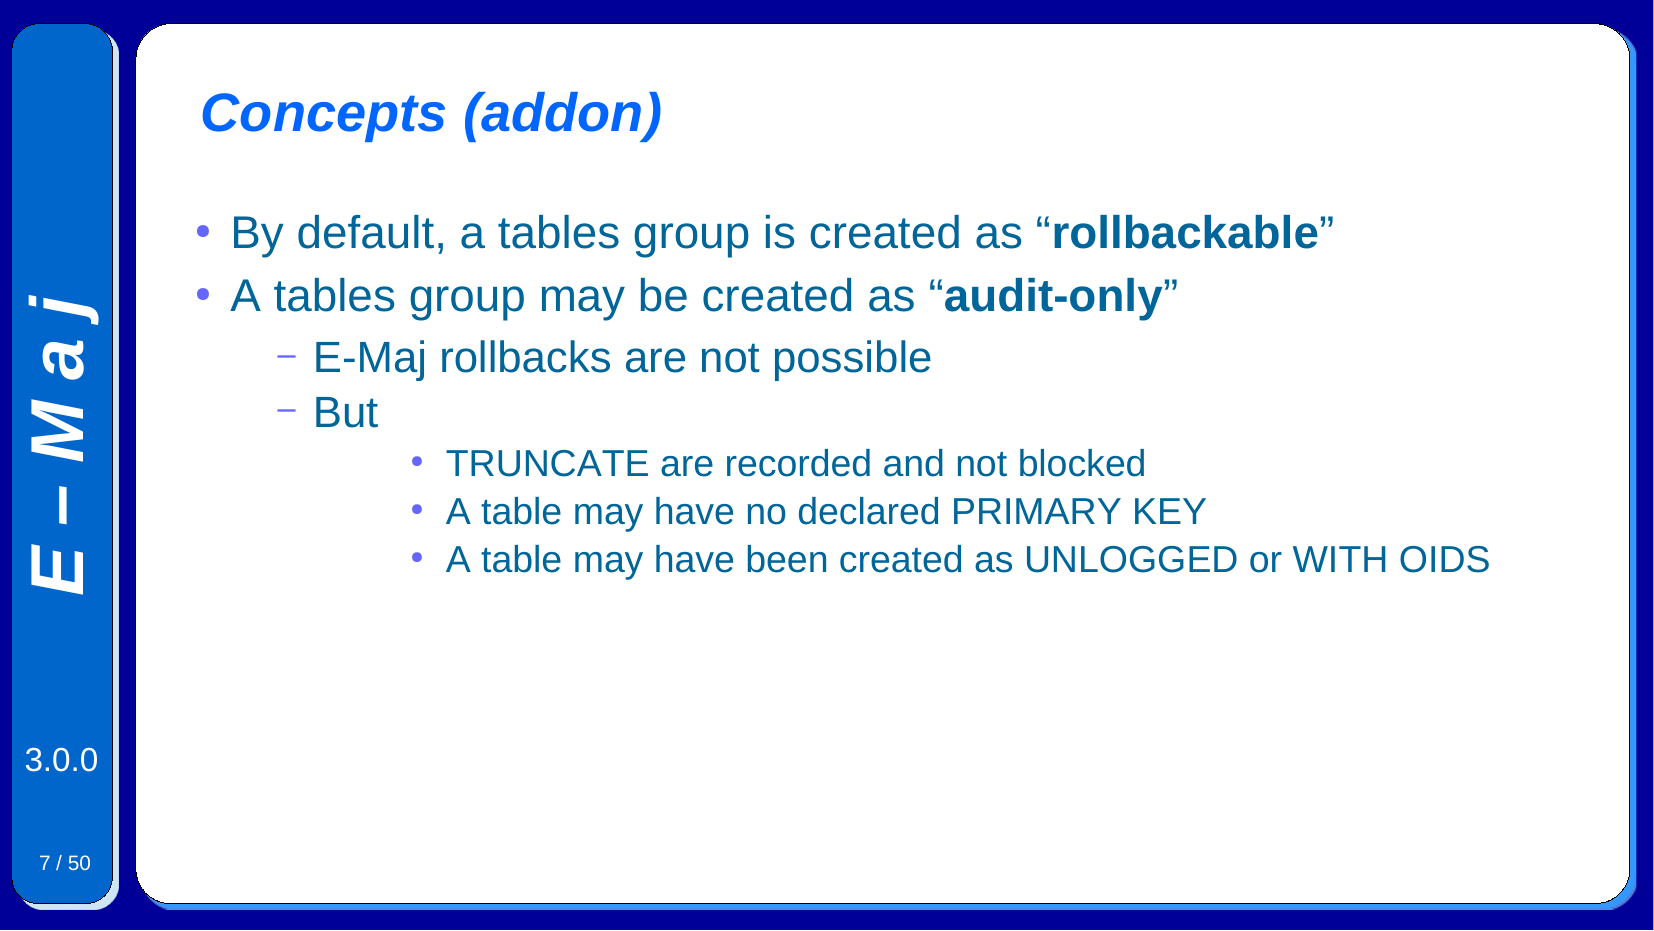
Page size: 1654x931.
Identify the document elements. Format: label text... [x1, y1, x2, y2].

list By default, a tables group is created as “rollbackable” A tables group may be created as “audit-only” E-Maj rollbacks are not possible But TRUNCATE are recorded and not blocked A table may have no declared PRIMARY KEY A table may have been created as UNLOGGED or WITH OIDS [177, 206, 1587, 827]
title Concepts (addon) [200, 34, 1575, 191]
